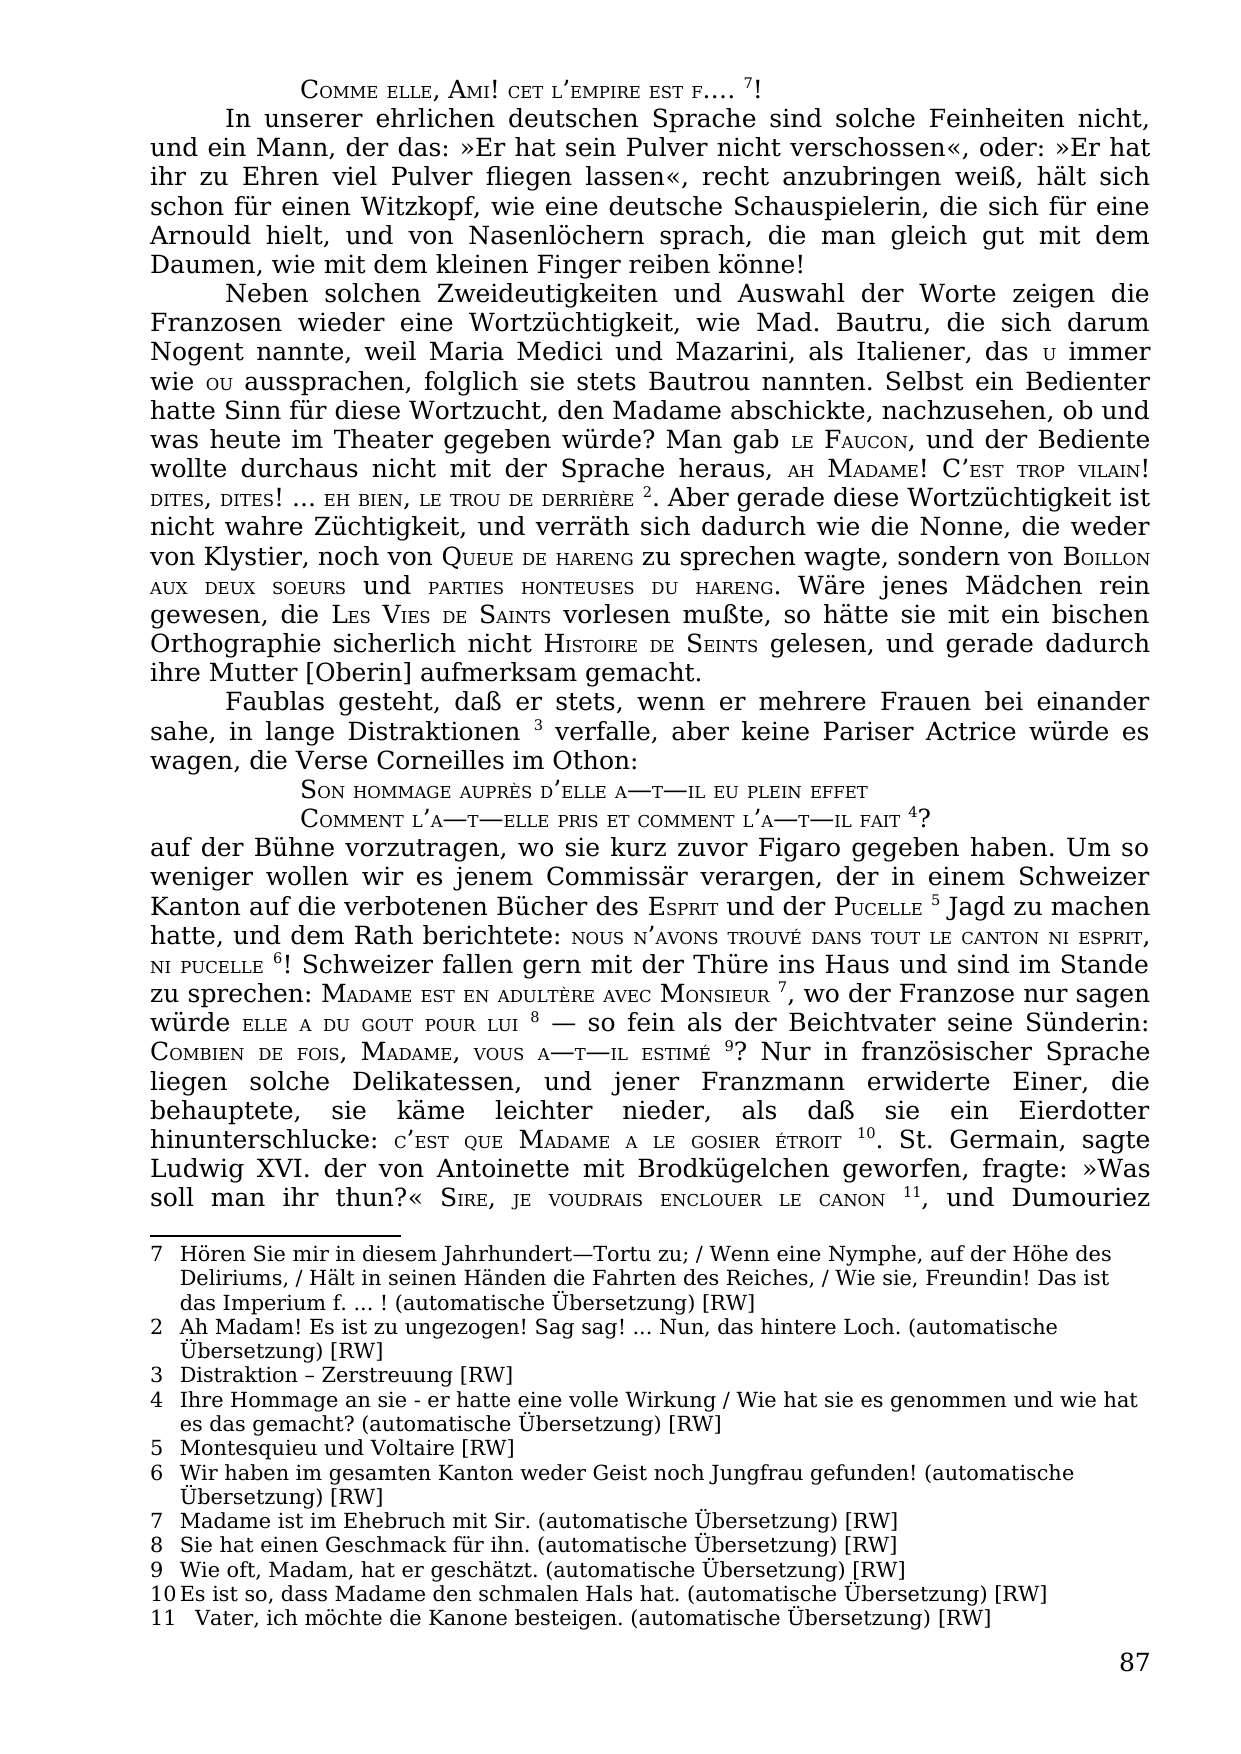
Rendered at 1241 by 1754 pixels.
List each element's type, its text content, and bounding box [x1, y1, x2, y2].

text Ah Madam! Es ist zu ungezogen! Sag sag! ... Nun, das hintere Loch. (automatische Übersetzung) [RW] [150, 1315, 1151, 1363]
text Madame ist im Ehebruch mit Sir. (automatische Übersetzung) [RW] [150, 1509, 1151, 1533]
text Wir haben im gesamten Kanton weder Geist noch Jungfrau gefunden! (automatische Übersetzung) [RW] [150, 1461, 1151, 1509]
text Hören Sie mir in diesem Jahrhundert—Tortu zu; / Wenn eine Nymphe, auf der Höhe des Deliriums, / Hält in seinen Händen die Fahrten des Reiches, / Wie sie, Freundin! Das ist das Imperium f. ... ! (automatische Übersetzung) [RW] [150, 1242, 1151, 1315]
text Distraktion – Zerstreuung [RW] [150, 1363, 1151, 1388]
text Faublas gesteht, daß er stets, wenn er mehrere Frauen bei einander sahe, in lange Distraktionen verfalle, aber keine Pariser Actrice würde es wagen, die Verse Corneilles im Othon: [150, 687, 1151, 775]
text Neben solchen Zweideutigkeiten und Auswahl der Worte zeigen die Franzosen wieder eine Wortzüchtigkeit, wie Mad. Bautru, die sich darum Nogent nannte, weil Maria Medici und Mazarini, als Italiener, das u immer wie ou aussprachen, folglich sie stets Bautrou nannten. Selbst ein Bedienter hatte Sinn für diese Wortzucht, den Madame abschickte, nachzusehen, ob und was heute im Theater gegeben würde? Man gab le Faucon, und der Bediente wollte durchaus nicht mit der Sprache heraus, ah Madame! C’est trop vilain! dites, dites! ... eh bien, le trou de derrière . Aber gerade diese Wortzüchtigkeit ist nicht wahre Züchtigkeit, und verräth sich dadurch wie die Nonne, die weder von Klystier, noch von Queue de hareng zu sprechen wagte, sondern von Boillon aux deux soeurs und parties honteuses du hareng. Wäre jenes Mädchen rein gewesen, die Les Vies de Saints vorlesen mußte, so hätte sie mit ein bischen Orthographie sicherlich nicht Histoire de Seints gelesen, und gerade dadurch ihre Mutter [Oberin] aufmerksam gemacht. [150, 279, 1151, 687]
text Es ist so, dass Madame den schmalen Hals hat. (automatische Übersetzung) [RW] [150, 1582, 1151, 1606]
text Vater, ich möchte die Kanone besteigen. (automatische Übersetzung) [RW] [150, 1606, 1151, 1631]
text Sie hat einen Geschmack für ihn. (automatische Übersetzung) [RW] [150, 1533, 1151, 1558]
text Son hommage auprès d’elle a—t—il eu plein effet [300, 775, 1151, 804]
text In unserer ehrlichen deutschen Sprache sind solche Feinheiten nicht, und ein Mann, der das: »Er hat sein Pulver nicht verschossen«, oder: »Er hat ihr zu Ehren viel Pulver fliegen lassen«, recht anzubringen weiß, hält sich schon für einen Witzkopf, wie eine deutsche Schauspielerin, die sich für eine Arnould hielt, und von Nasenlöchern sprach, die man gleich gut mit dem Daumen, wie mit dem kleinen Finger reiben könne! [150, 104, 1151, 279]
text auf der Bühne vorzutragen, wo sie kurz zuvor Figaro gegeben haben. Um so weniger wollen wir es jenem Commissär verargen, der in einem Schweizer Kanton auf die verbotenen Bücher des Esprit und der Pucelle Jagd zu machen hatte, und dem Rath berichtete: nous n’avons trouvé dans tout le canton ni esprit, ni pucelle ! Schweizer fallen gern mit der Thüre ins Haus und sind im Stande zu sprechen: Madame est en adultère avec Monsieur , wo der Franzose nur sagen würde elle a du gout pour lui — so fein als der Beichtvater seine Sünderin: Combien de fois, Madame, vous a—t—il estimé ? Nur in französischer Sprache liegen solche Delikatessen, und jener Franzmann erwiderte Einer, die behauptete, sie käme leichter nieder, als daß sie ein Eierdotter hinunterschlucke: c’est que Madame a le gosier étroit . St. Germain, sagte Ludwig XVI. der von Antoinette mit Brodkügelchen geworfen, fragte: »Was soll man ihr thun?« Sire, je voudrais enclouer le canon , und Dumouriez [150, 833, 1151, 1212]
text Comme elle, Ami! cet l’empire est f.… ! [300, 75, 1151, 104]
text Montesquieu und Voltaire [RW] [150, 1436, 1151, 1461]
text Wie oft, Madam, hat er geschätzt. (automatische Übersetzung) [RW] [150, 1558, 1151, 1582]
text Ihre Hommage an sie - er hatte eine volle Wirkung / Wie hat sie es genommen und wie hat es das gemacht? (automatische Übersetzung) [RW] [150, 1388, 1151, 1436]
text Comment l’a—t—elle pris et comment l’a—t—il fait ? [300, 804, 1151, 833]
